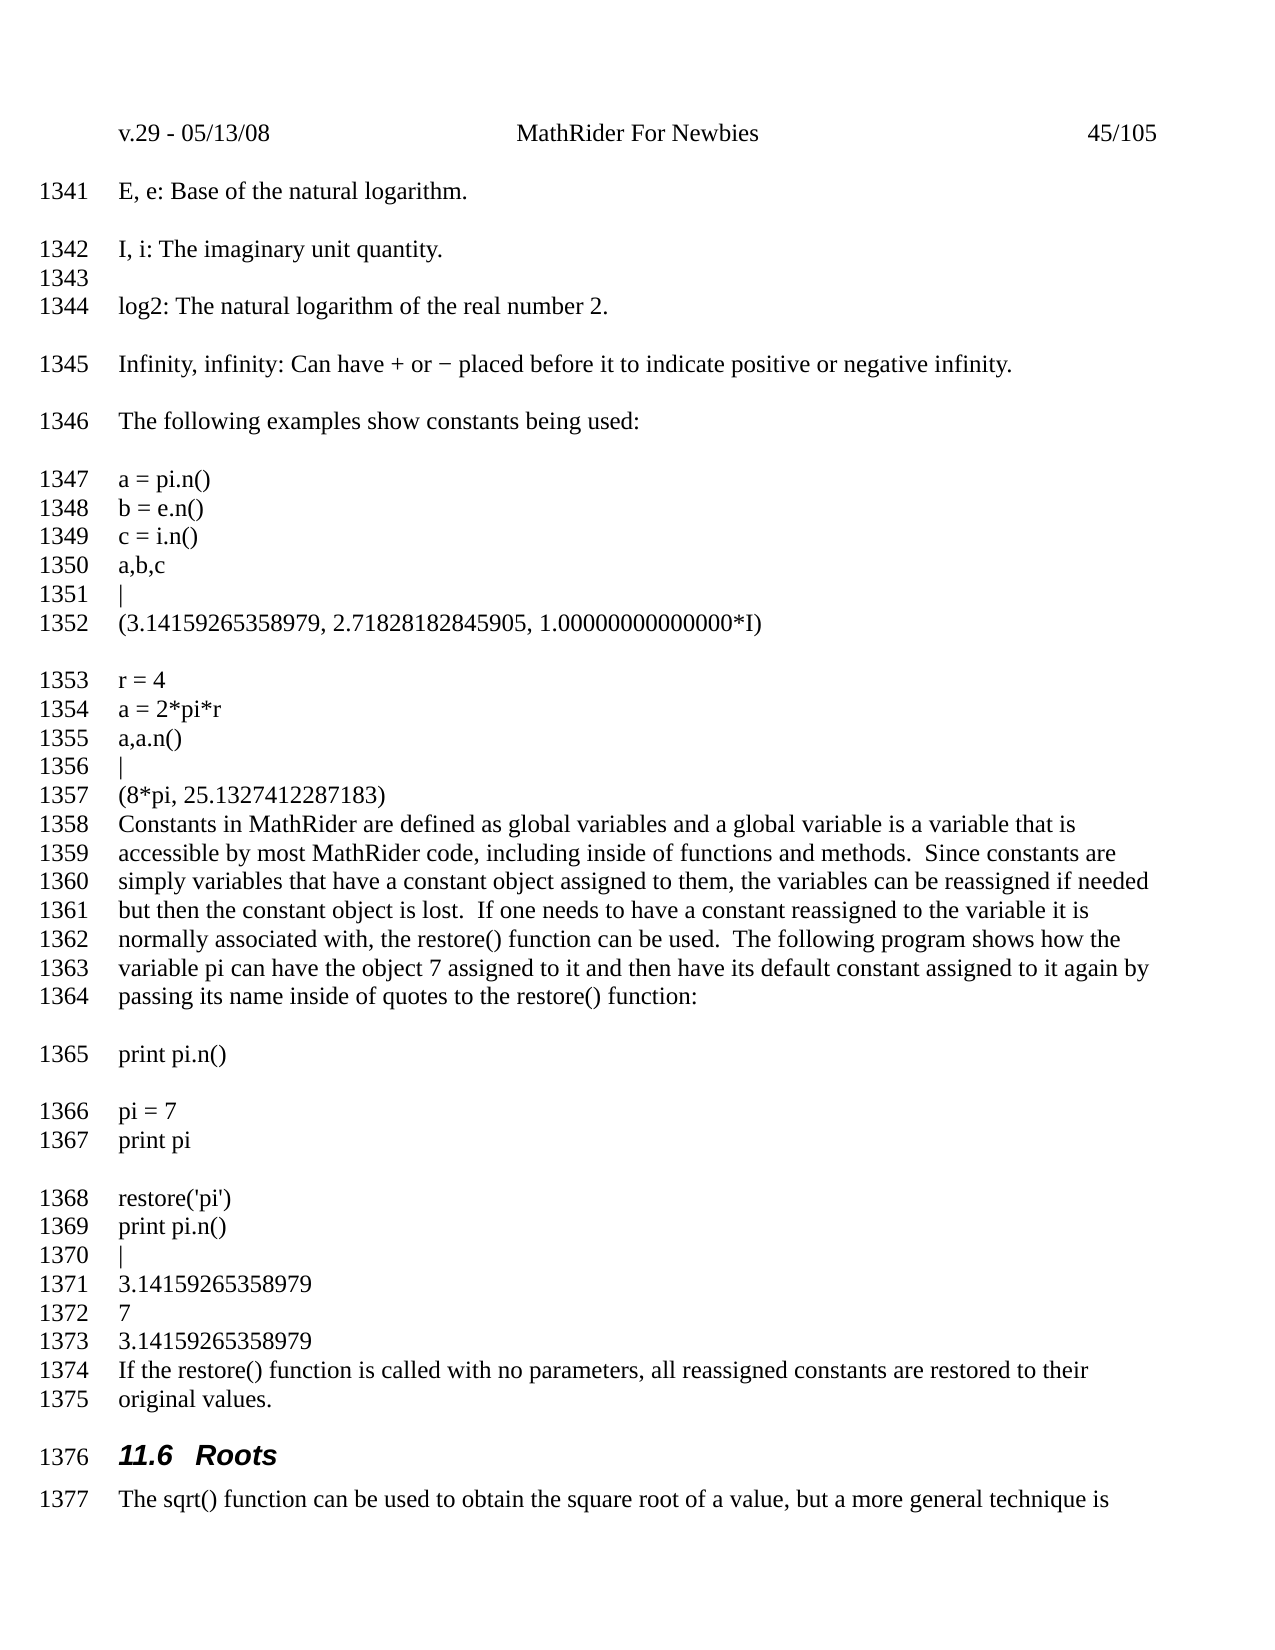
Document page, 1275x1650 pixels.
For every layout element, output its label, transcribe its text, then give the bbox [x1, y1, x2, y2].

text If the restore() function is called with no parameters, all reassigned constants are restored to their original values. [118, 1355, 1157, 1413]
text I, i: The imaginary unit quantity. [118, 234, 1157, 263]
text restore('pi') [118, 1183, 1157, 1211]
text a,b,c [118, 550, 1157, 579]
text print pi [118, 1125, 1157, 1154]
text a = pi.n() [118, 464, 1157, 493]
text print pi.n() [118, 1211, 1157, 1240]
text a = 2*pi*r [118, 694, 1157, 723]
text a,a.n() [118, 723, 1157, 751]
text | [118, 1240, 1157, 1269]
text The following examples show constants being used: [118, 406, 1157, 435]
text c = i.n() [118, 521, 1157, 550]
text | [118, 751, 1157, 780]
text 7 [118, 1298, 1157, 1326]
text print pi.n() [118, 1039, 1157, 1068]
text (8*pi, 25.1327412287183) [118, 780, 1157, 809]
text pi = 7 [118, 1096, 1157, 1125]
text Infinity, infinity: Can have + or − placed before it to indicate positive or negative infinity. [118, 349, 1157, 378]
text 3.14159265358979 [118, 1269, 1157, 1298]
text r = 4 [118, 665, 1157, 694]
text E, e: Base of the natural logarithm. [118, 176, 1157, 205]
text log2: The natural logarithm of the real number 2. [118, 291, 1157, 320]
text b = e.n() [118, 493, 1157, 521]
text | [118, 579, 1157, 608]
text (3.14159265358979, 2.71828182845905, 1.00000000000000*I) [118, 608, 1157, 636]
text 3.14159265358979 [118, 1326, 1157, 1355]
text The sqrt() function can be used to obtain the square root of a value, but a more general technique is [118, 1484, 1157, 1512]
subtitle Roots [118, 1438, 1157, 1471]
text Constants in MathRider are defined as global variables and a global variable is a variable that is accessible by most MathRider code, including inside of functions and methods. Since constants are simply variables that have a constant object assigned to them, the variables can be reassigned if needed but then the constant object is lost. If one needs to have a constant reassigned to the variable it is normally associated with, the restore() function can be used. The following program shows how the variable pi can have the object 7 assigned to it and then have its default constant assigned to it again by passing its name inside of quotes to the restore() function: [118, 809, 1157, 1010]
